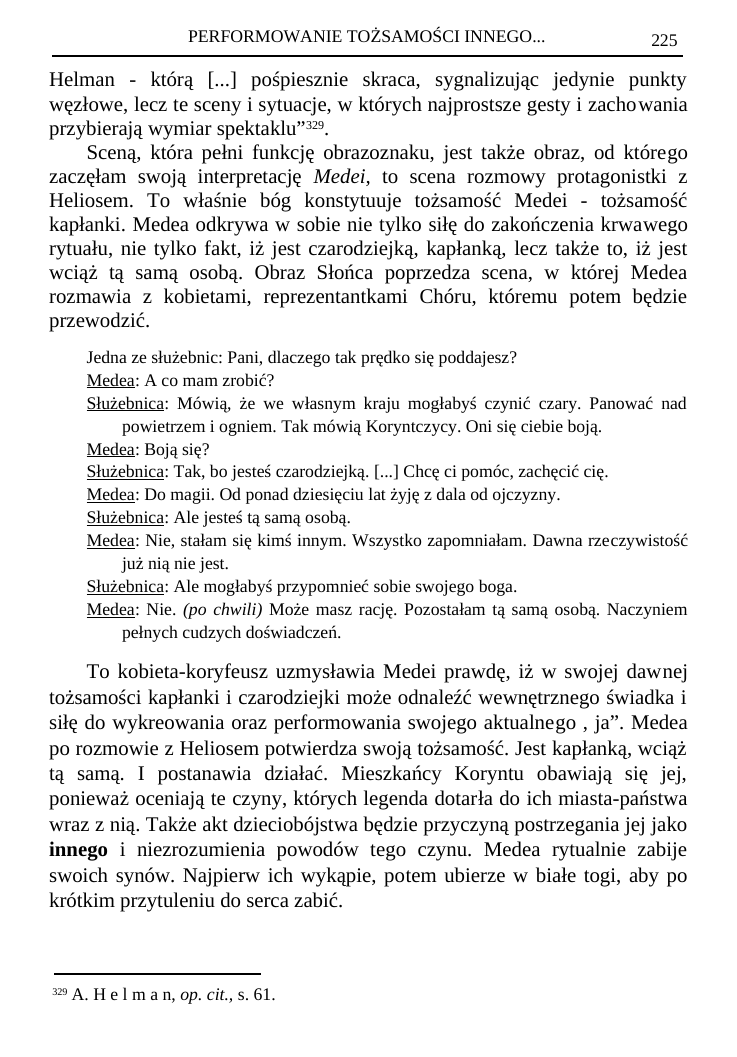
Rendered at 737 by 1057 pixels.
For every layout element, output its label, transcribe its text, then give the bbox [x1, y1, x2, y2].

text Helman - którą [...] pośpiesznie skraca, sygnalizując jedynie punkty węzłowe, lecz te sceny i sytuacje, w których najprostsze gesty i zacho­wania przybierają wymiar spektaklu”329. [49, 67, 688, 139]
text To kobieta-koryfeusz uzmysławia Medei prawdę, iż w swojej daw­nej tożsamości kapłanki i czarodziejki może odnaleźć wewnętrznego świadka i siłę do wykreowania oraz performowania swojego aktualne­go , ja”. Medea po rozmowie z Heliosem potwierdza swoją tożsamość. Jest kapłanką, wciąż tą samą. I postanawia działać. Mieszkańcy Koryntu obawiają się jej, ponieważ oceniają te czyny, których legenda dotar­ła do ich miasta-państwa wraz z nią. Także akt dzieciobójstwa będzie przyczyną postrzegania jej jako innego i niezrozumienia powodów tego czynu. Medea rytualnie zabije swoich synów. Najpierw ich wykąpie, po­tem ubierze w białe togi, aby po krótkim przytuleniu do serca zabić. [49, 659, 688, 912]
text Medea: Boją się? [49, 438, 688, 459]
text Jedna ze służebnic: Pani, dlaczego tak prędko się poddajesz? [49, 347, 688, 367]
text Medea: Nie, stałam się kimś innym. Wszystko zapomniałam. Dawna rze­czywistość już nią nie jest. [86, 530, 688, 573]
text 225 [651, 29, 685, 50]
text Służebnica: Mówią, że we własnym kraju mogłabyś czynić czary. Panować nad powietrzem i ogniem. Tak mówią Koryntczycy. Oni się ciebie boją. [86, 392, 688, 436]
text Służebnica: Ale jesteś tą samą osobą. [49, 507, 688, 527]
text Medea: Do magii. Od ponad dziesięciu lat żyję z dala od ojczyzny. [49, 484, 688, 504]
text Medea: Nie. (po chwili) Może masz rację. Pozostałam tą samą osobą. Naczyniem pełnych cudzych doświadczeń. [86, 599, 688, 642]
text Służebnica: Tak, bo jesteś czarodziejką. [...] Chcę ci pomóc, zachęcić cię. [49, 461, 688, 482]
text 329 A. H e l m a n, op. cit., s. 61. [52, 983, 292, 1004]
text Służebnica: Ale mogłabyś przypomnieć sobie swojego boga. [49, 576, 688, 596]
text Sceną, która pełni funkcję obrazoznaku, jest także obraz, od które­go zaczęłam swoją interpretację Medei, to scena rozmowy protagonistki z Heliosem. To właśnie bóg konstytuuje tożsamość Medei - tożsamość kapłanki. Medea odkrywa w sobie nie tylko siłę do zakończenia krwa­wego rytuału, nie tylko fakt, iż jest czarodziejką, kapłanką, lecz także to, iż jest wciąż tą samą osobą. Obraz Słońca poprzedza scena, w której Medea rozmawia z kobietami, reprezentantkami Chóru, któremu potem będzie przewodzić. [49, 139, 688, 332]
text PERFORMOWANIE TOŻSAMOŚCI INNEGO... [175, 25, 558, 46]
text Medea: A co mam zrobić? [49, 369, 688, 390]
